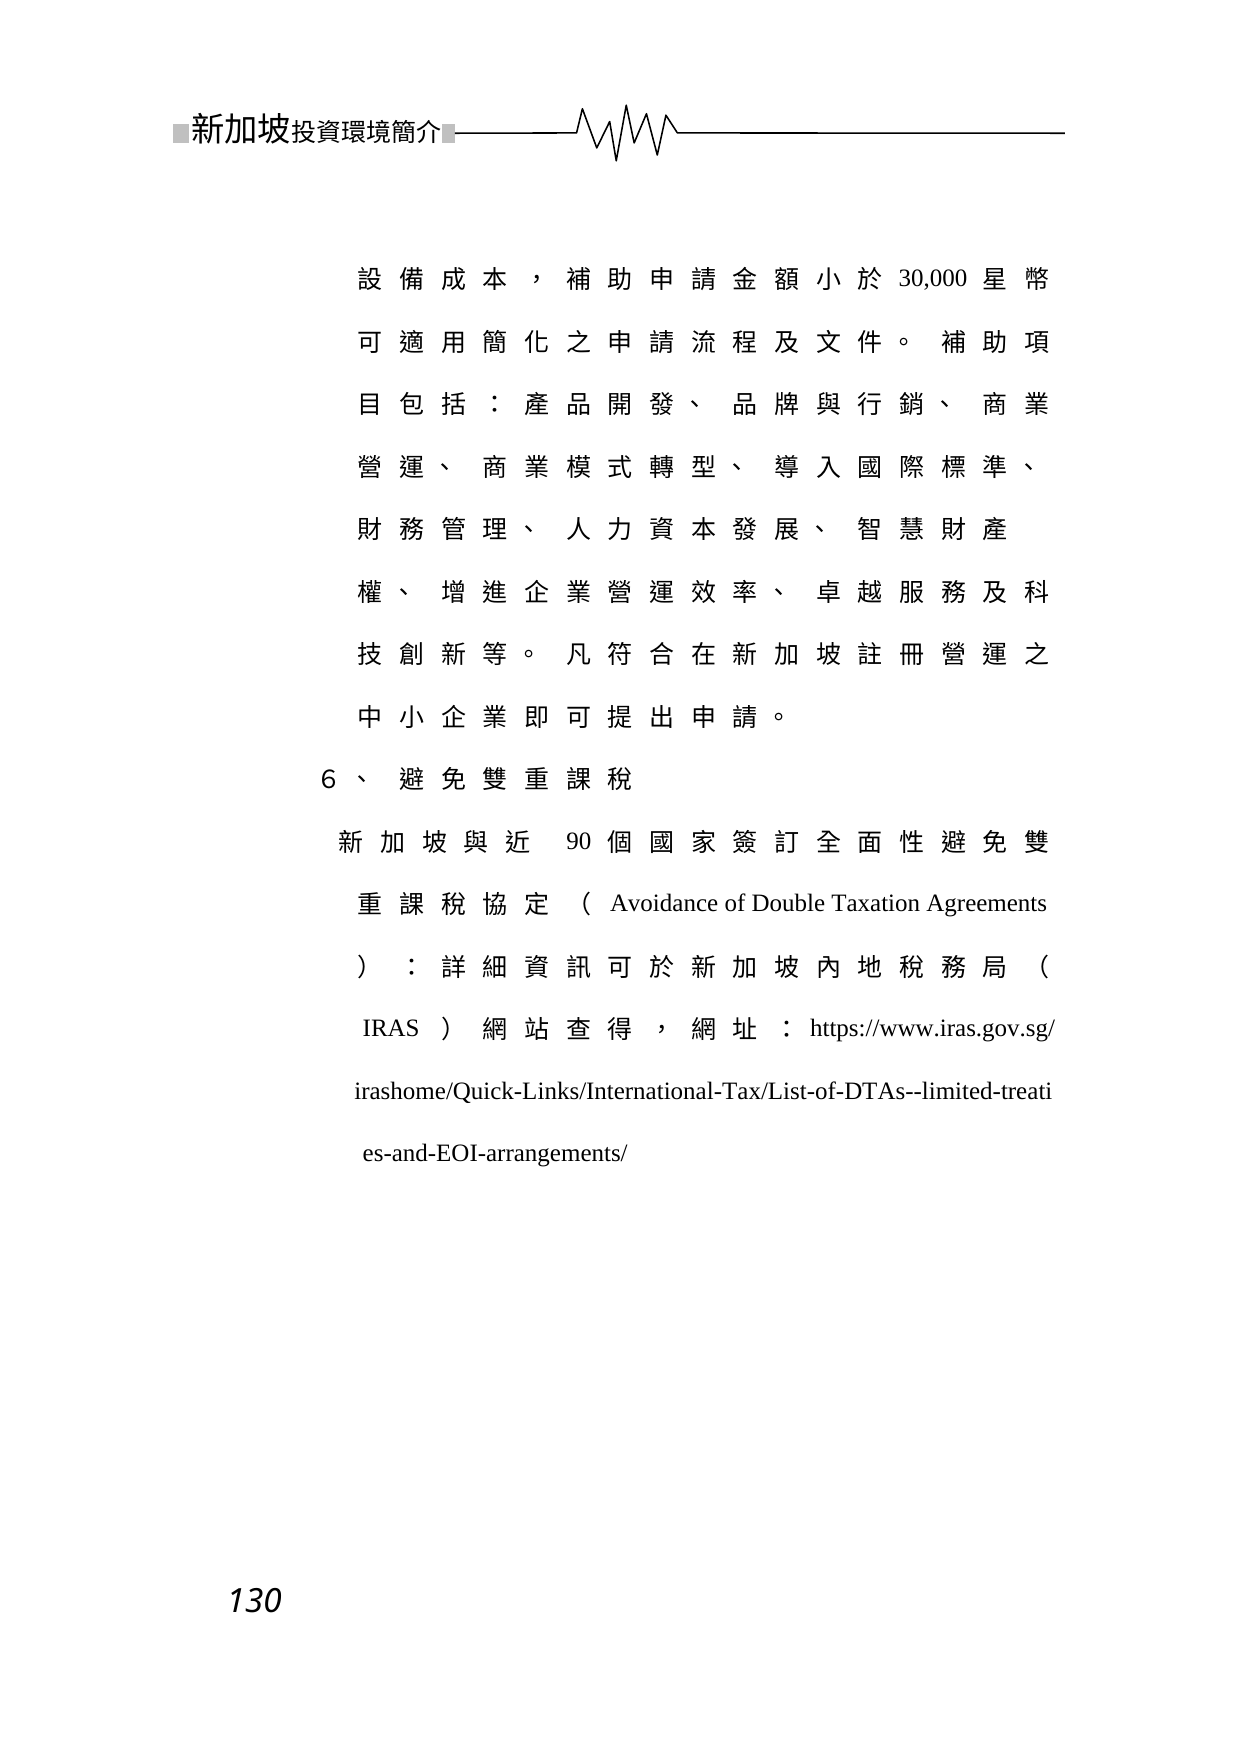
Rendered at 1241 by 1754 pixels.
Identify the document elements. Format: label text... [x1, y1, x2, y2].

text 新加坡與近90個國家簽訂全面性避免雙重課稅協定（Avoidance of Double Taxation Agreements）：詳細資訊可於新加坡內地稅務局（IRAS）網站查得，網址：https://www.iras.gov.sg/irashome/Quick-Links/International-Tax/List-of-DTAs--limited-treaties-and-EOI-arrangements/ [281, 799, 1058, 1174]
text 設備成本，補助申請金額小於30,000星幣可適用簡化之申請流程及文件。補助項目包括：產品開發、品牌與行銷、商業營運、商業模式轉型、導入國際標準、財務管理、人力資本發展、智慧財產權、增進企業營運效率、卓越服務及科技創新等。凡符合在新加坡註冊營運之中小企業即可提出申請。 [281, 236, 1058, 736]
text ６、避免雙重課稅 [281, 736, 1058, 799]
